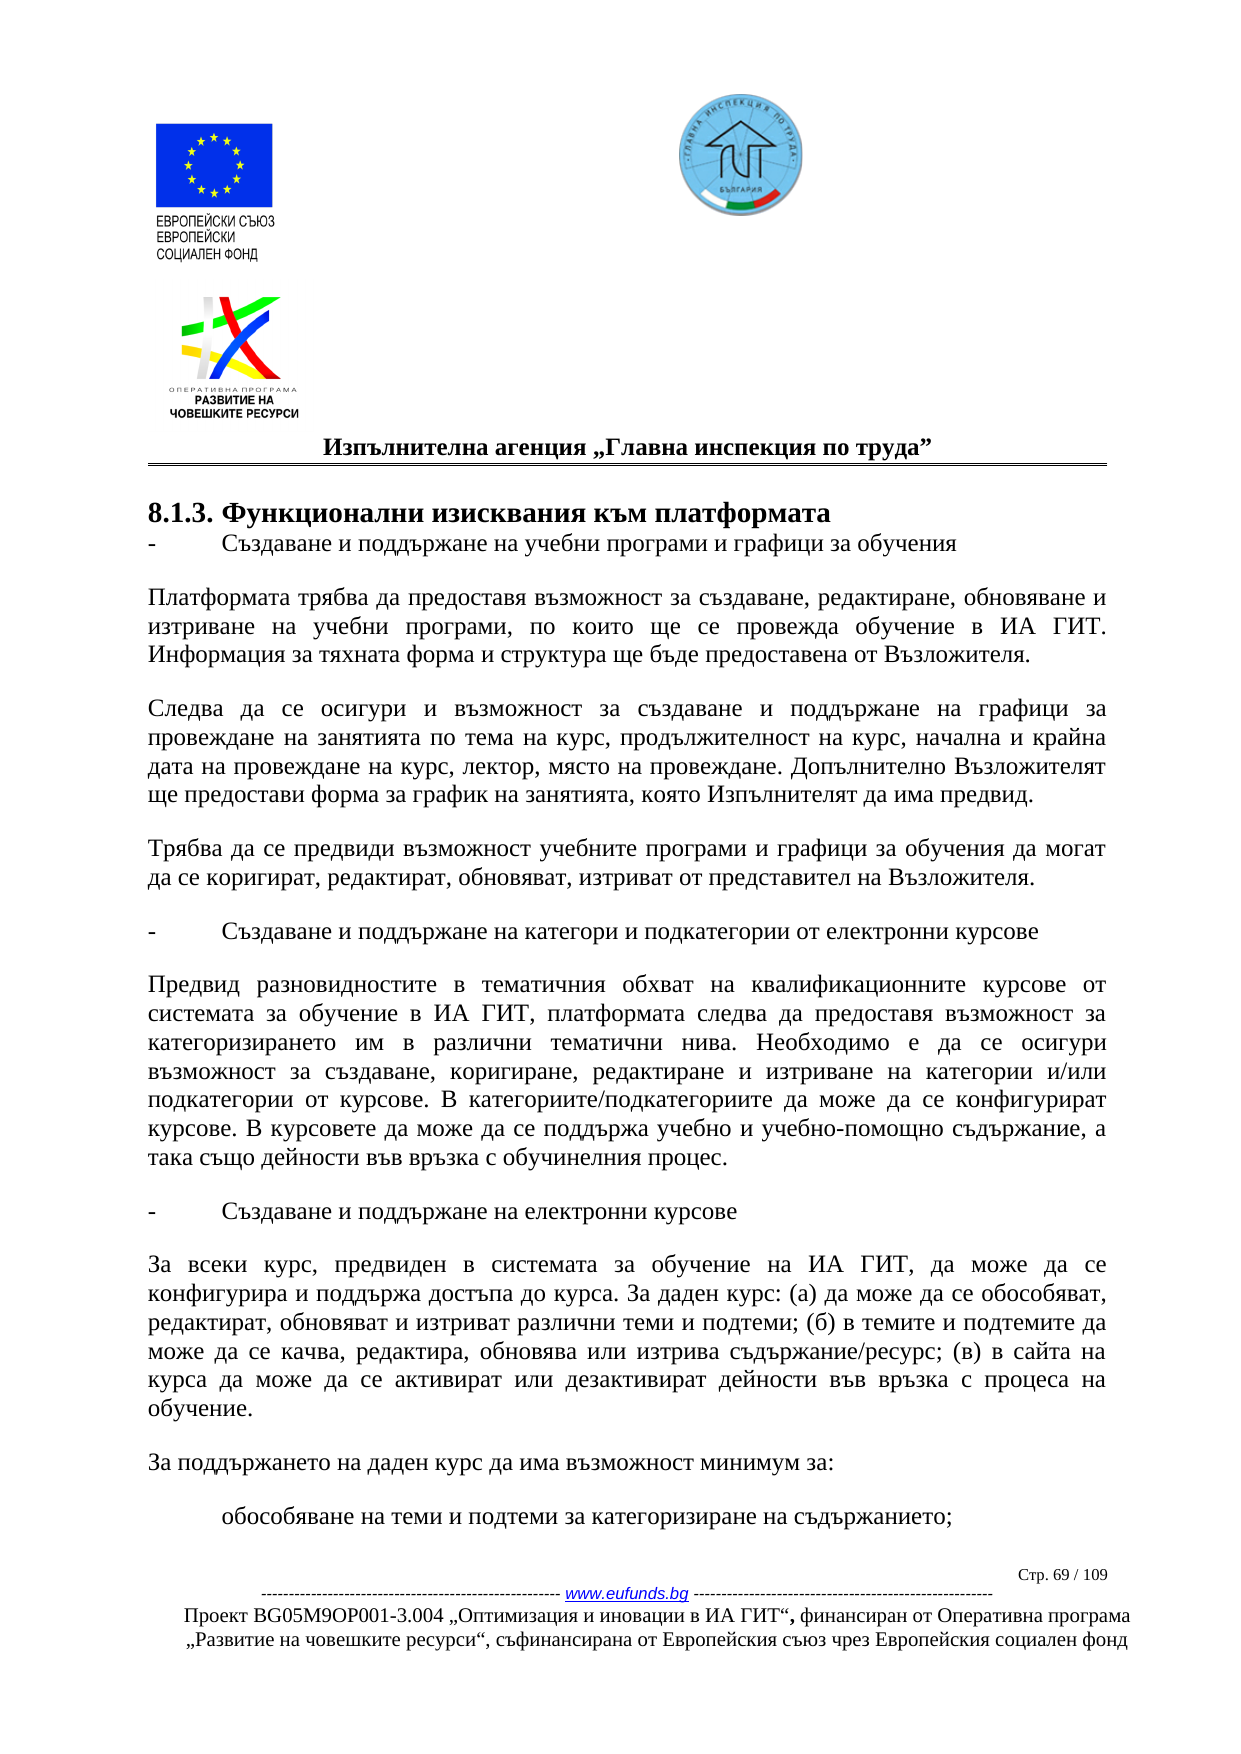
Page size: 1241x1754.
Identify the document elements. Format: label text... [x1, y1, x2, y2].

text Следва да се осигури и възможност за създаване и поддържане на графици за провеждане на занятията по тема на курс, продължителност на курс, начална и крайна дата на провеждане на курс, лектор, място на провеждане. Допълнително Възложителят ще предостави форма за график на занятията, която Изпълнителят да има предвид. [148, 693, 1107, 808]
text За всеки курс, предвиден в системата за обучение на ИА ГИТ, да може да се конфигурира и поддържа достъпа до курса. За даден курс: (а) да може да се обособяват, редактират, обновяват и изтриват различни теми и подтеми; (б) в темите и подтемите да може да се качва, редактира, обновява или изтрива съдържание/ресурс; (в) в сайта на курса да може да се активират или дезактивират дейности във връзка с процеса на обучение. [148, 1249, 1107, 1422]
text За поддържането на даден курс да има възможност минимум за: [148, 1447, 1107, 1476]
text Трябва да се предвиди възможност учебните програми и графици за обучения да могат да се коригират, редактират, обновяват, изтриват от представител на Възложителя. [148, 833, 1107, 891]
subtitle 8.1.3. Функционални изисквания към платформата [148, 495, 1107, 528]
text - Създаване и поддържане на категори и подкатегории от електронни курсове [148, 916, 1107, 944]
text - Създаване и поддържане на учебни програми и графици за обучения [148, 528, 1107, 557]
text  обособяване на теми и подтеми за категоризиране на съдържанието; [148, 1501, 1107, 1529]
text - Създаване и поддържане на електронни курсове [148, 1196, 1107, 1224]
text Предвид разновидностите в тематичния обхват на квалификационните курсове от системата за обучение в ИА ГИТ, платформата следва да предоставя възможност за категоризирането им в различни тематични нива. Необходимо е да се осигури възможност за създаване, коригиране, редактиране и изтриване на категории и/или подкатегории от курсове. В категориите/подкатегориите да може да се конфигурират курсове. В курсовете да може да се поддържа учебно и учебно-помощно съдържание, а така също дейности във връзка с обучинелния процес. [148, 969, 1107, 1171]
text Платформата трябва да предоставя възможност за създаване, редактиране, обновяване и изтриване на учебни програми, по които ще се провежда обучение в ИА ГИТ. Информация за тяхната форма и структура ще бъде предоставена от Възложителя. [148, 582, 1107, 668]
